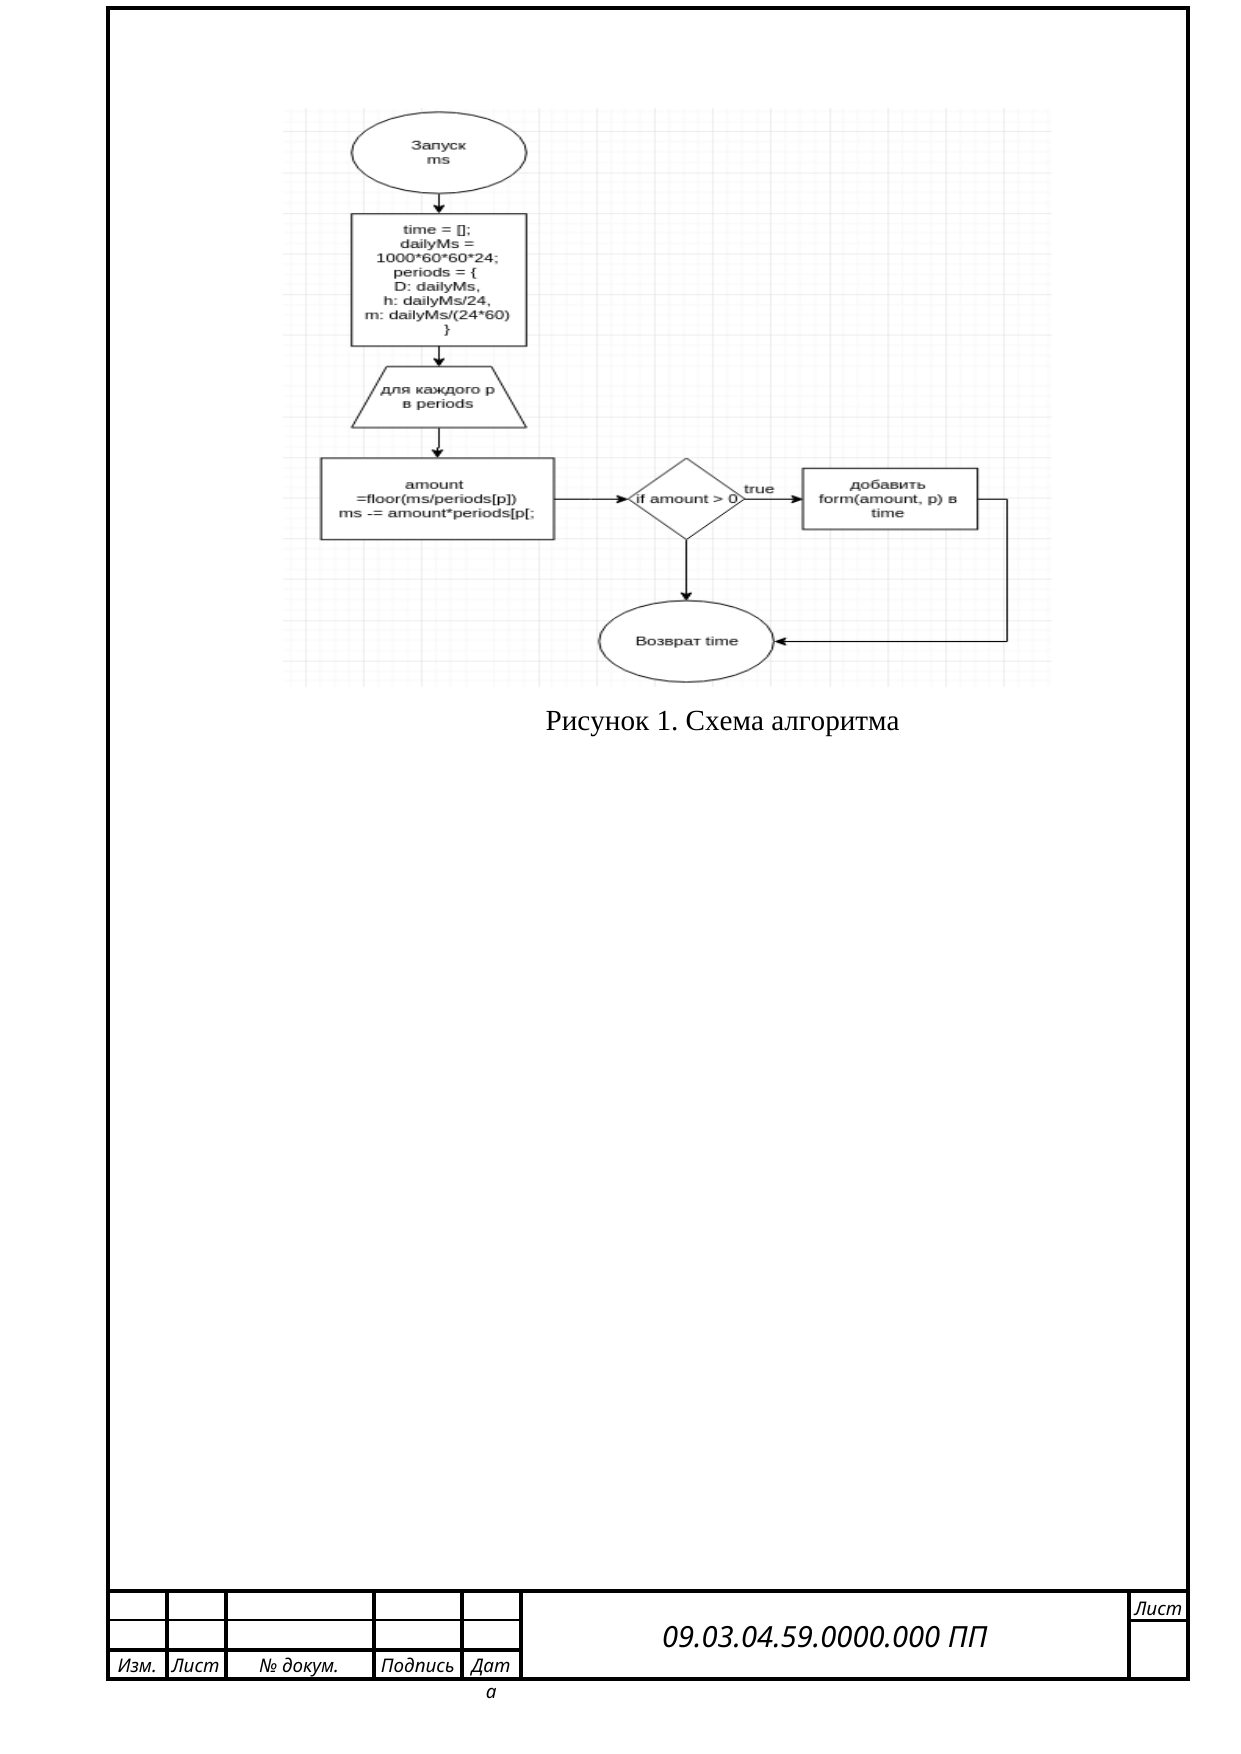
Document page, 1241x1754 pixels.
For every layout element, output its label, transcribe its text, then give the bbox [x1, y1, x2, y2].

text Рисунок 1. Схема алгоритма [171, 687, 1163, 737]
picture [282, 108, 1052, 687]
